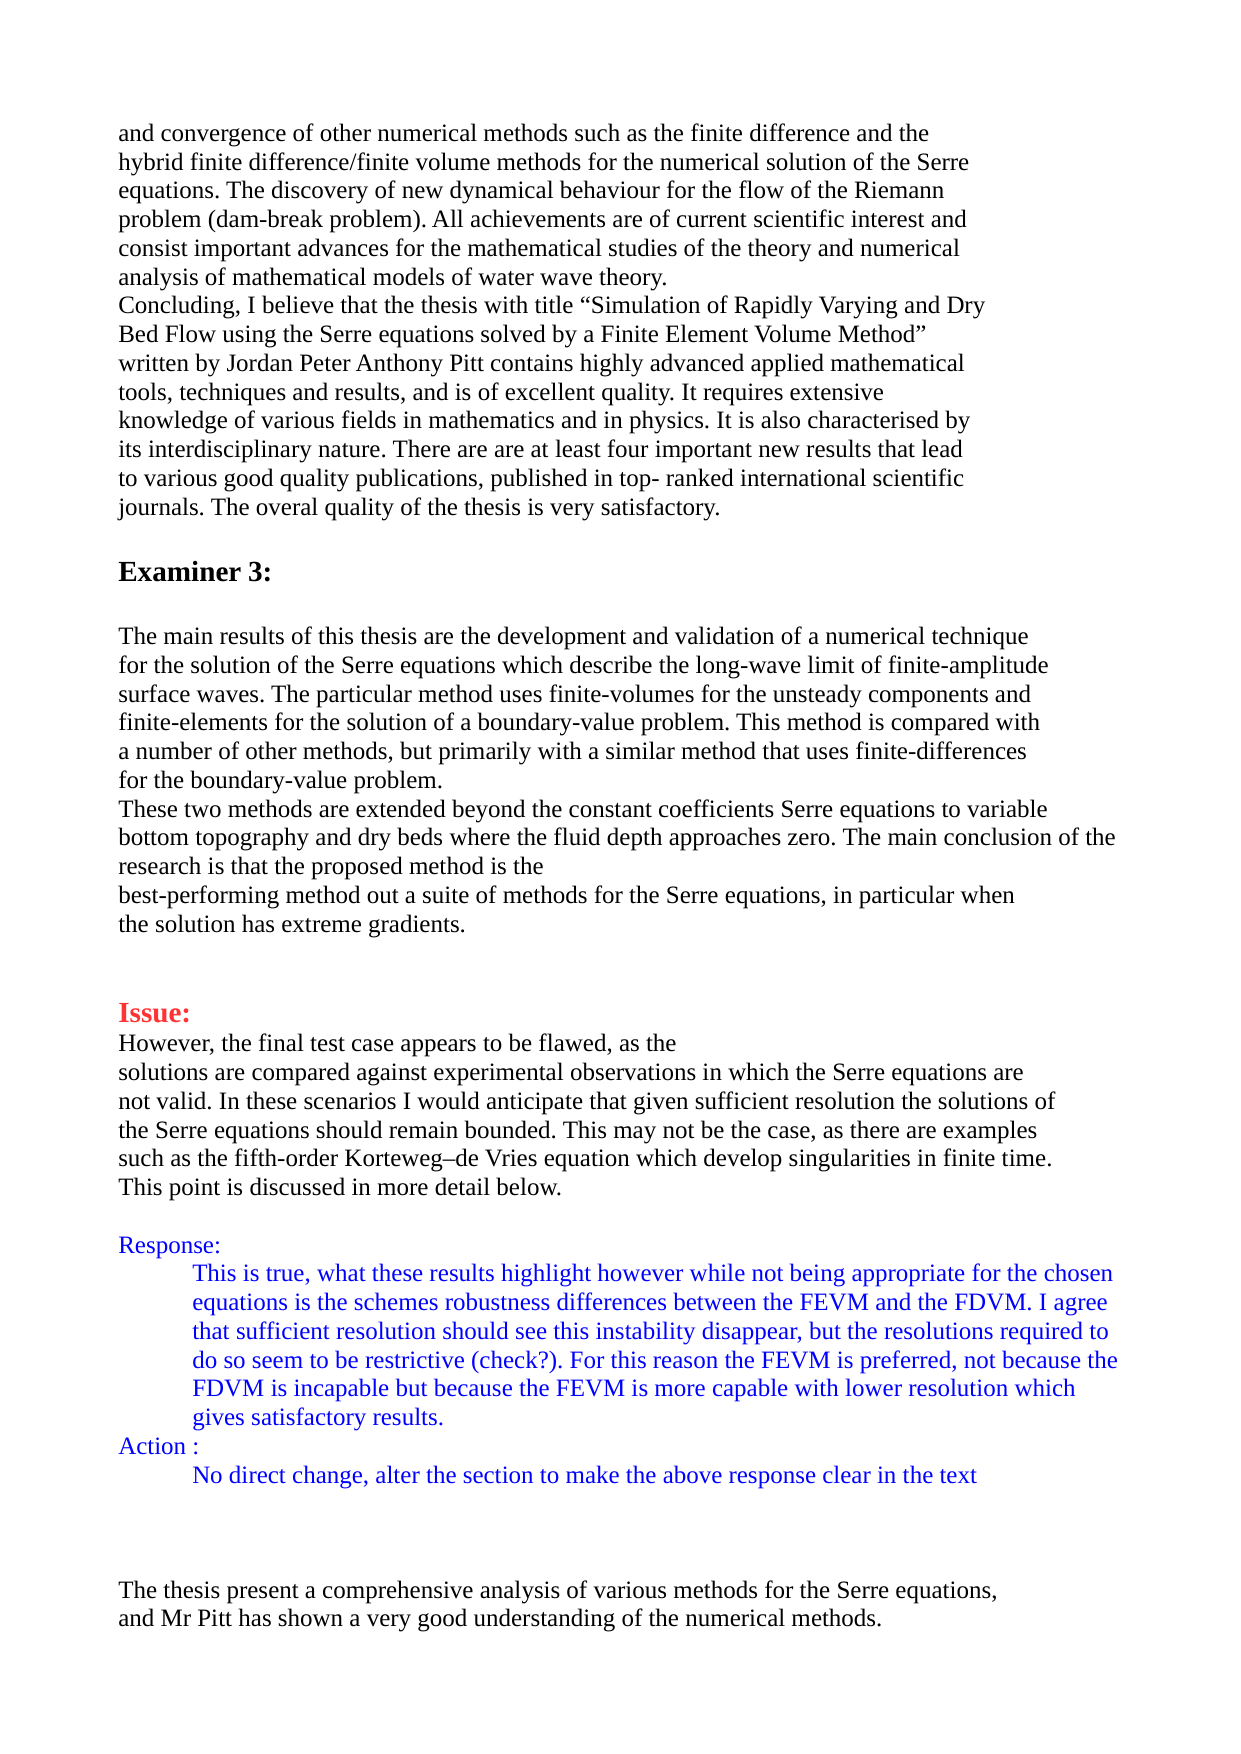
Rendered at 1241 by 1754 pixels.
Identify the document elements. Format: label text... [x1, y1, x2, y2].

text Action : [118, 1431, 1122, 1460]
text solutions are compared against experimental observations in which the Serre equations are [118, 1057, 1122, 1086]
text equations is the schemes robustness differences between the FEVM and the FDVM. I agree that sufficient resolution should see this instability disappear, but the resolutions required to do so seem to be restrictive (check?). For this reason the FEVM is preferred, not because the FDVM is incapable but because the FEVM is more capable with lower resolution which gives satisfactory results. [192, 1287, 1122, 1431]
text and convergence of other numerical methods such as the finite difference and the [118, 118, 1122, 147]
text The thesis present a comprehensive analysis of various methods for the Serre equations, [118, 1575, 1122, 1603]
text for the solution of the Serre equations which describe the long-wave limit of finite-amplitude [118, 650, 1122, 679]
text such as the fifth-order Korteweg–de Vries equation which develop singularities in finite time. [118, 1143, 1122, 1172]
text hybrid finite difference/finite volume methods for the numerical solution of the Serre [118, 147, 1122, 176]
text best-performing method out a suite of methods for the Serre equations, in particular when [118, 880, 1122, 909]
text analysis of mathematical models of water wave theory. [118, 262, 1122, 291]
text knowledge of various fields in mathematics and in physics. It is also characterised by [118, 406, 1122, 434]
text its interdisciplinary nature. There are are at least four important new results that lead [118, 434, 1122, 463]
text and Mr Pitt has shown a very good understanding of the numerical methods. [118, 1603, 1122, 1632]
text tools, techniques and results, and is of excellent quality. It requires extensive [118, 377, 1122, 406]
text the solution has extreme gradients. [118, 909, 1122, 937]
text The main results of this thesis are the development and validation of a numerical technique [118, 621, 1122, 650]
text consist important advances for the mathematical studies of the theory and numerical [118, 233, 1122, 262]
text Examiner 3: [118, 554, 1122, 588]
text Issue: [118, 995, 1122, 1028]
text journals. The overal quality of the thesis is very satisfactory. [118, 492, 1122, 521]
text surface waves. The particular method uses finite-volumes for the unsteady components and [118, 679, 1122, 707]
text Concluding, I believe that the thesis with title “Simulation of Rapidly Varying and Dry [118, 291, 1122, 319]
text written by Jordan Peter Anthony Pitt contains highly advanced applied mathematical [118, 348, 1122, 377]
text Bed Flow using the Serre equations solved by a Finite Element Volume Method” [118, 319, 1122, 348]
text Response: [118, 1230, 1122, 1258]
text problem (dam-break problem). All achievements are of current scientific interest and [118, 204, 1122, 233]
text to various good quality publications, published in top- ranked international scientific [118, 463, 1122, 492]
text a number of other methods, but primarily with a similar method that uses finite-differences [118, 736, 1122, 765]
text not valid. In these scenarios I would anticipate that given sufficient resolution the solutions of [118, 1086, 1122, 1115]
text equations. The discovery of new dynamical behaviour for the flow of the Riemann [118, 176, 1122, 204]
text finite-elements for the solution of a boundary-value problem. This method is compared with [118, 707, 1122, 736]
text for the boundary-value problem. [118, 765, 1122, 794]
text No direct change, alter the section to make the above response clear in the text [192, 1460, 1122, 1488]
text This point is discussed in more detail below. [118, 1172, 1122, 1201]
text This is true, what these results highlight however while not being appropriate for the chosen [192, 1258, 1122, 1287]
text These two methods are extended beyond the constant coefficients Serre equations to variable bottom topography and dry beds where the fluid depth approaches zero. The main conclusion of the research is that the proposed method is the [118, 794, 1122, 880]
text However, the final test case appears to be flawed, as the [118, 1028, 1122, 1057]
text the Serre equations should remain bounded. This may not be the case, as there are examples [118, 1115, 1122, 1143]
